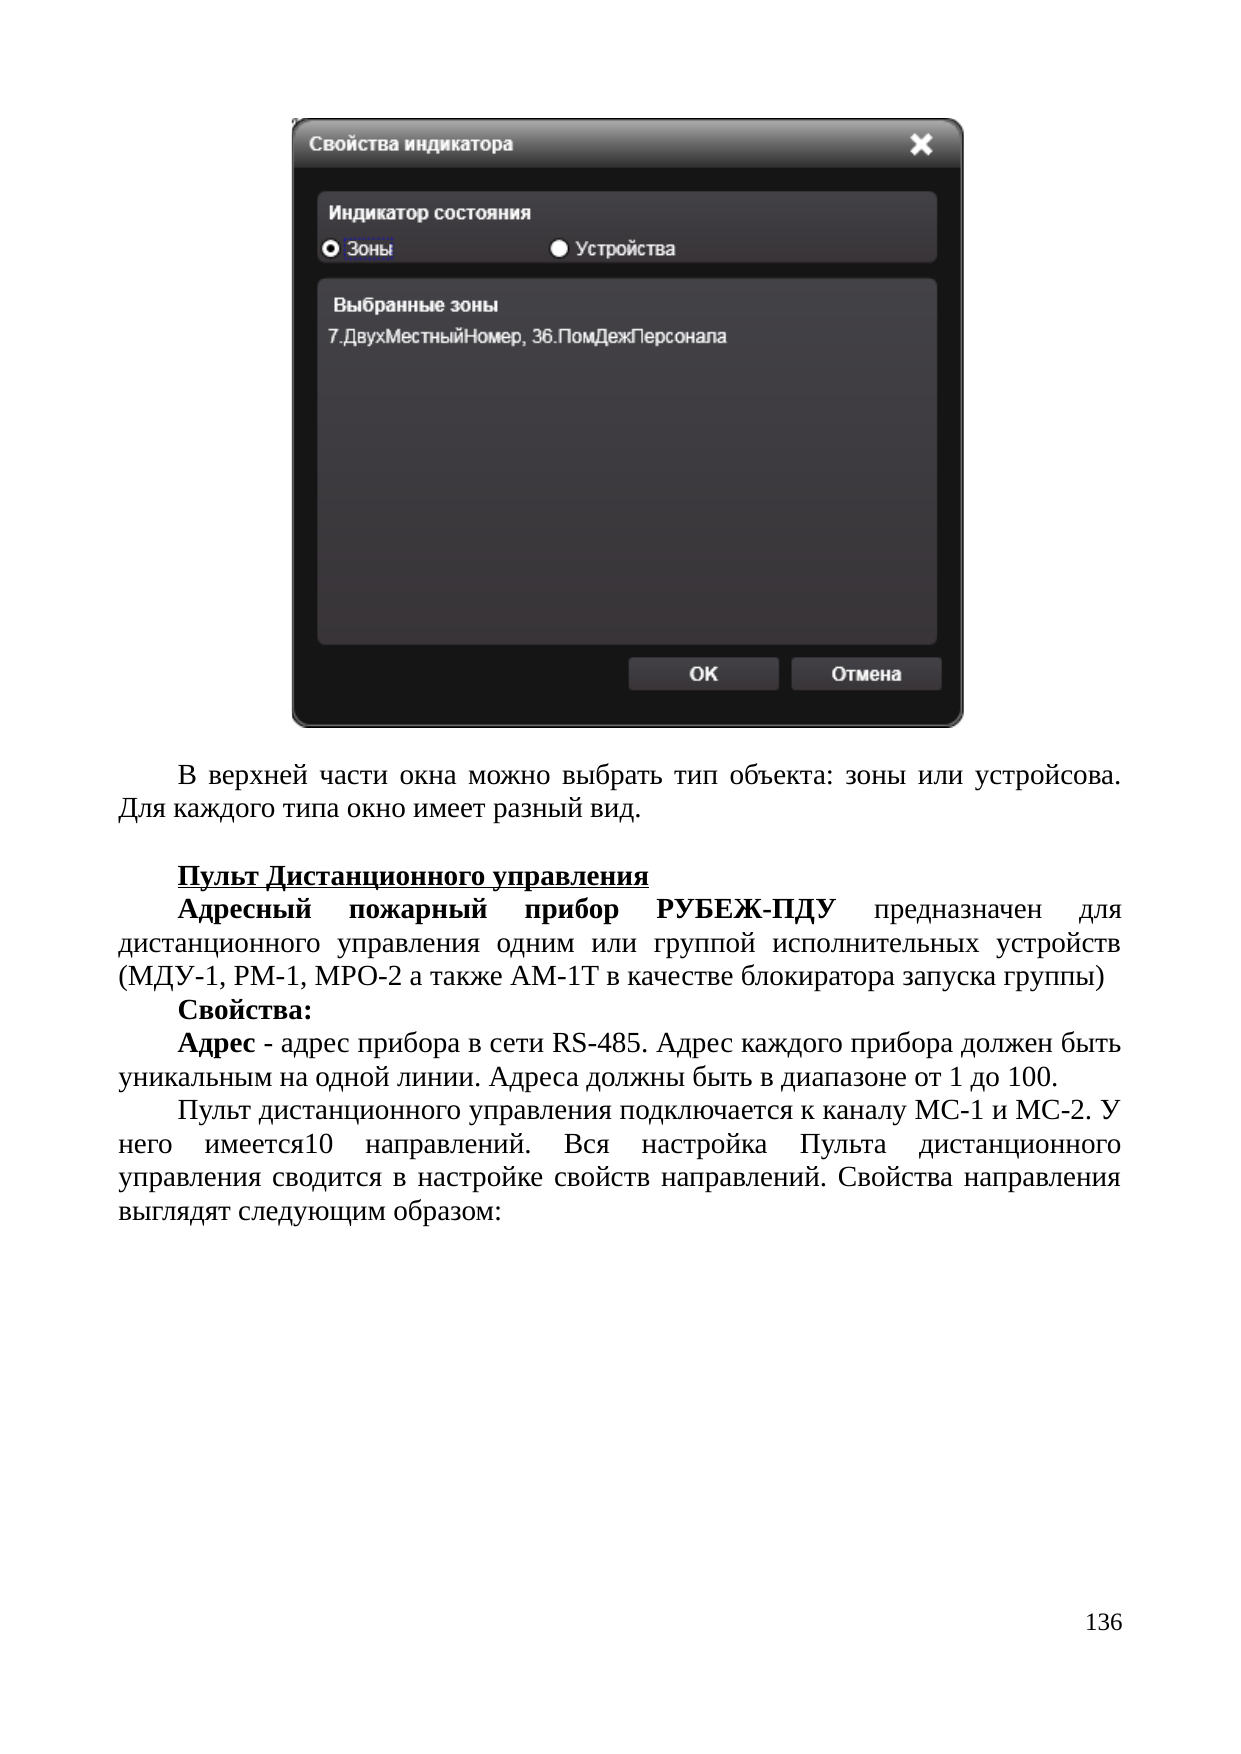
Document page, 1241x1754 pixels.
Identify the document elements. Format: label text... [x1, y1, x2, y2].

text Адресный пожарный прибор РУБЕЖ-ПДУ предназначен для дистанционного управления одним или группой исполнительных устройств (МДУ-1, РМ-1, МРО-2 а также АМ-1Т в качестве блокиратора запуска группы) [118, 891, 1122, 992]
text Пульт Дистанционного управления [118, 824, 1122, 891]
text Пульт дистанционного управления подключается к каналу МС-1 и МС-2. У него имеется10 направлений. Вся настройка Пульта дистанционного управления сводится в настройке свойств направлений. Свойства направления выглядят следующим образом: [118, 1092, 1122, 1227]
text Свойства: [118, 992, 1122, 1025]
picture [291, 118, 964, 728]
text Адрес - адрес прибора в сети RS-485. Адрес каждого прибора должен быть уникальным на одной линии. Адреса должны быть в диапазоне от 1 до 100. [118, 1025, 1122, 1092]
text В верхней части окна можно выбрать тип объекта: зоны или устройсова. Для каждого типа окно имеет разный вид. [118, 728, 1122, 824]
